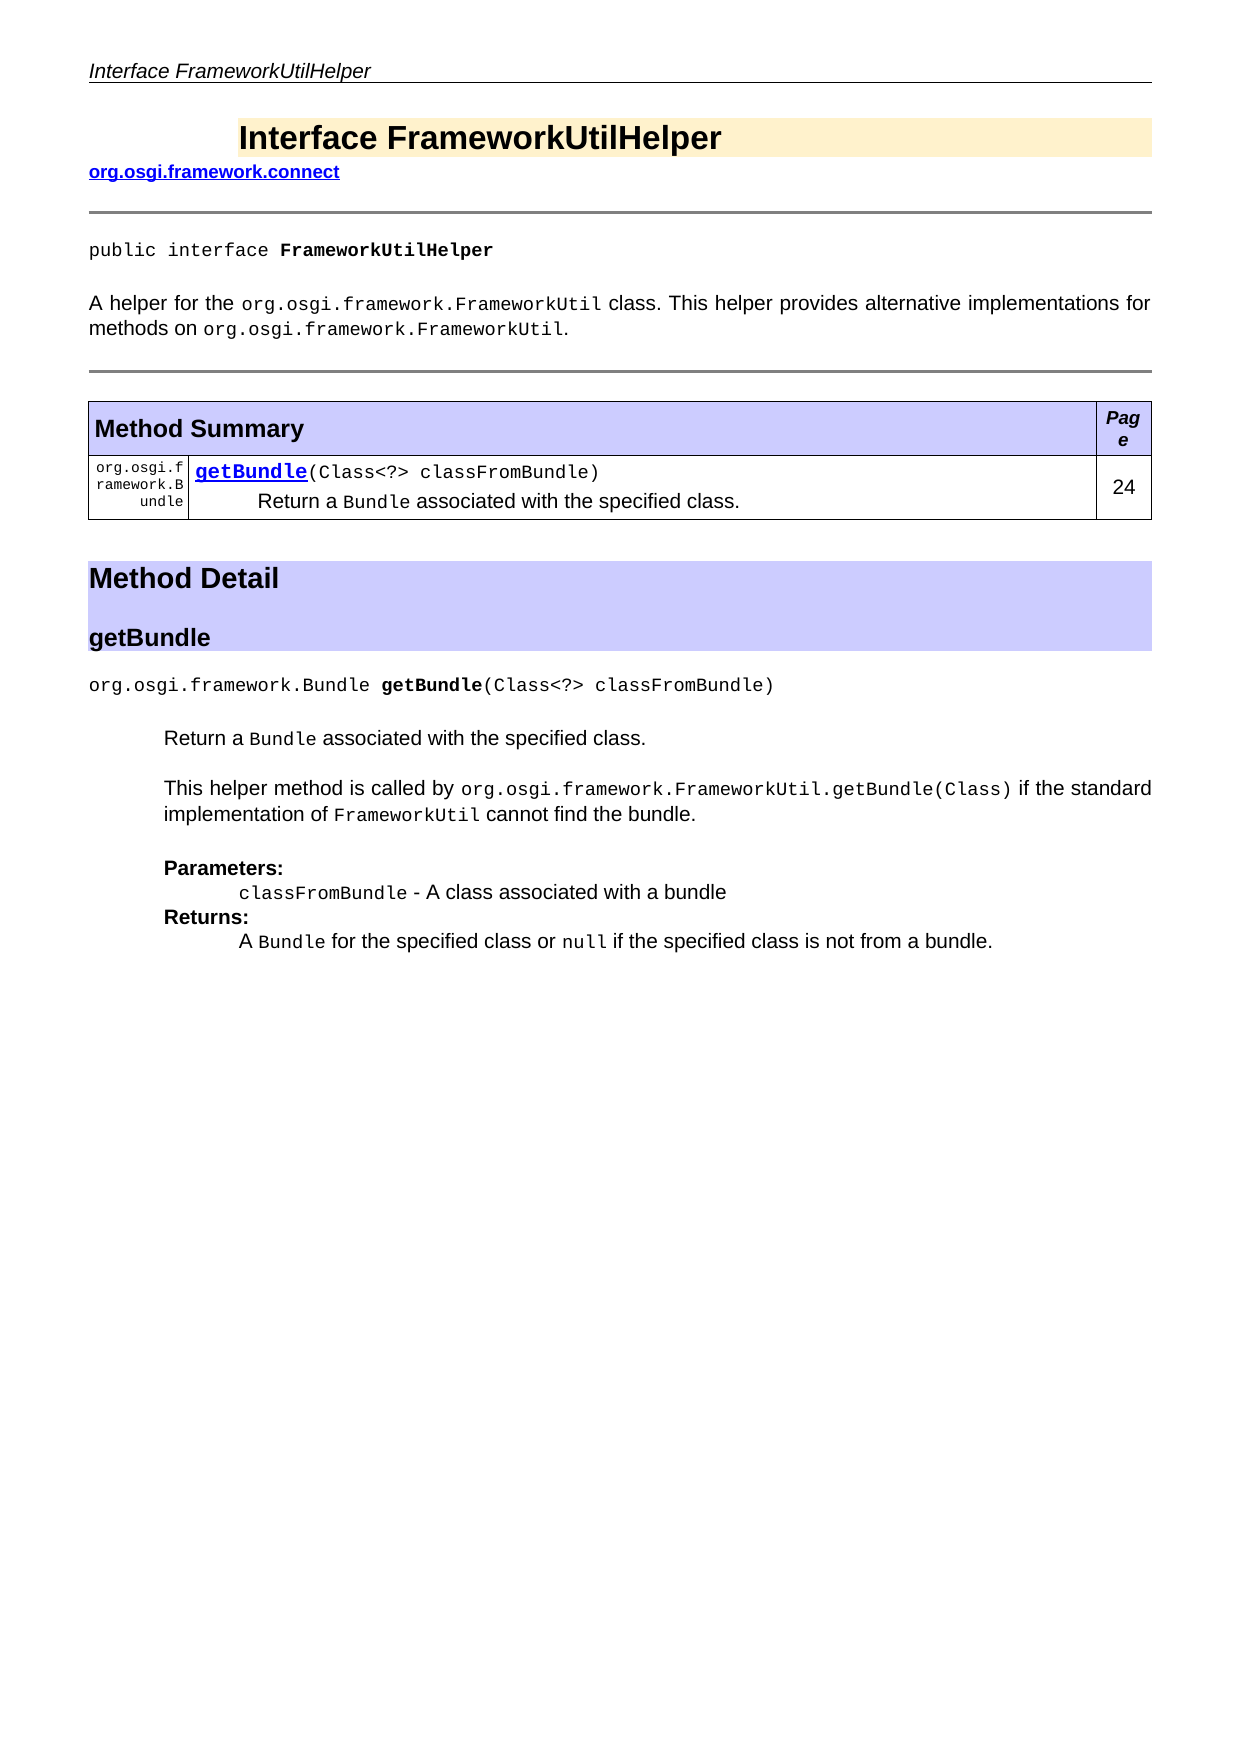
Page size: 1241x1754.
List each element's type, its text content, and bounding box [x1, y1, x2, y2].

text This helper method is called by org.osgi.framework.FrameworkUtil.getBundle(Class) if the standard implementation of FrameworkUtil cannot find the bundle. [163, 776, 1152, 827]
table_cell 23 [1097, 456, 1151, 518]
text Returns: [163, 905, 1152, 929]
table_header Page [1097, 402, 1151, 455]
table_header Method Summary [89, 402, 1096, 455]
text Parameters: [163, 856, 1152, 880]
subtitle getBundle [88, 623, 1152, 651]
subtitle Interface FrameworkUtilHelper [238, 118, 1152, 157]
table_cell org.osgi.framework.Bundle [89, 456, 188, 518]
text classFromBundle - A class associated with a bundle [238, 880, 1152, 905]
text org.osgi.framework.connect [88, 160, 1152, 182]
subtitle Method Detail [88, 561, 1152, 594]
text public interface FrameworkUtilHelper [88, 240, 1152, 262]
text A helper for the org.osgi.framework.FrameworkUtil class. This helper provides alternative implementations for methods on org.osgi.framework.FrameworkUtil. [88, 291, 1152, 341]
table_cell getBundle(Class<?> classFromBundle) Return a Bundle associated with the specified class. [189, 456, 1096, 518]
text A Bundle for the specified class or null if the specified class is not from a bundle. [238, 929, 1152, 954]
text org.osgi.framework.Bundle getBundle(Class<?> classFromBundle) [88, 676, 1152, 697]
text Return a Bundle associated with the specified class. [163, 726, 1152, 751]
